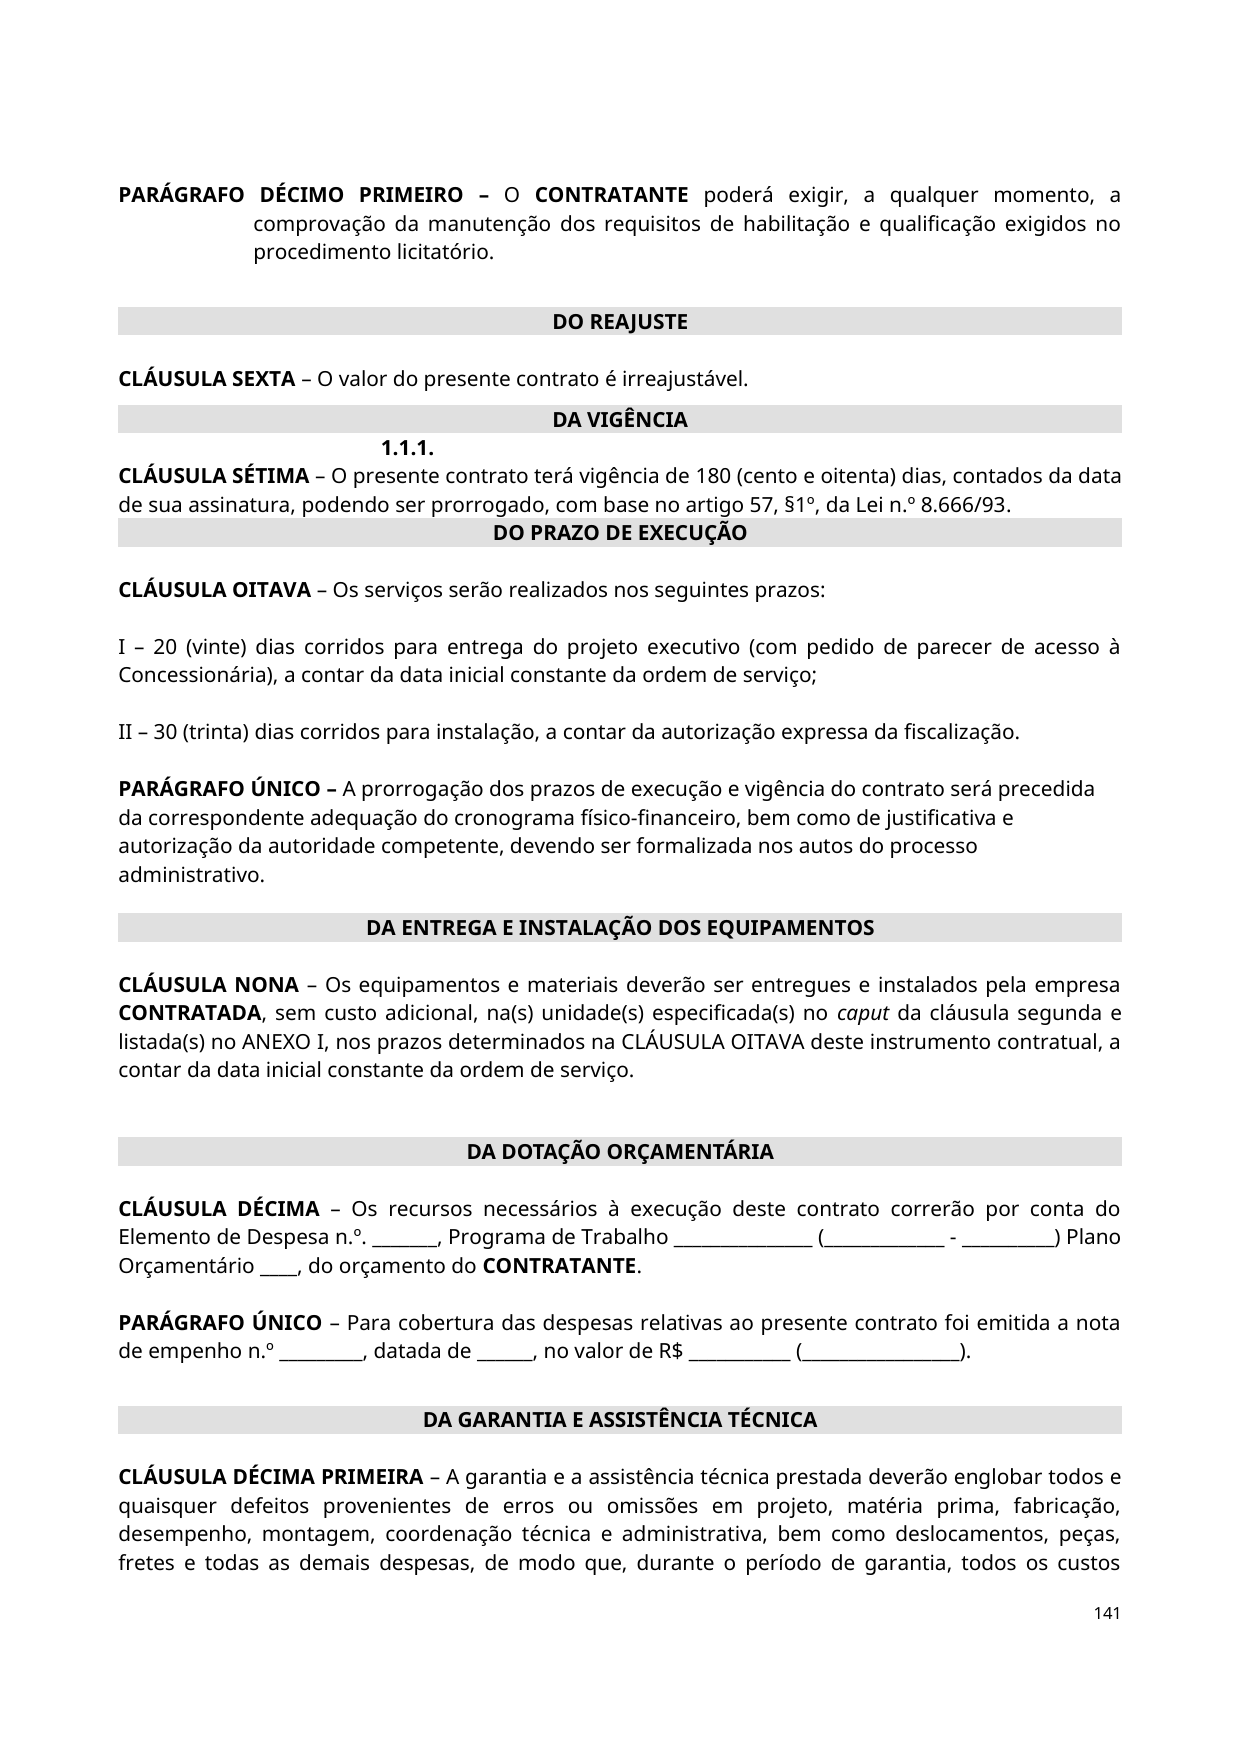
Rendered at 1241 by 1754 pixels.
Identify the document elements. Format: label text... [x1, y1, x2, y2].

text CLÁUSULA DÉCIMA PRIMEIRA – A garantia e a assistência técnica prestada deverão englobar todos e quaisquer defeitos provenientes de erros ou omissões em projeto, matéria prima, fabricação, desempenho, montagem, coordenação técnica e administrativa, bem como deslocamentos, peças, fretes e todas as demais despesas, de modo que, durante o período de garantia, todos os custos [118, 1462, 1122, 1576]
text CLÁUSULA OITAVA – Os serviços serão realizados nos seguintes prazos: [118, 575, 1122, 604]
subtitle DA DOTAÇÃO ORÇAMENTÁRIA [118, 1137, 1122, 1166]
text I – 20 (vinte) dias corridos para entrega do projeto executivo (com pedido de parecer de acesso à Concessionária), a contar da data inicial constante da ordem de serviço; [118, 632, 1122, 689]
subtitle DA GARANTIA E ASSISTÊNCIA TÉCNICA [118, 1406, 1122, 1434]
subtitle DO PRAZO DE EXECUÇÃO [118, 518, 1122, 547]
text CLÁUSULA SÉTIMA – O presente contrato terá vigência de 180 (cento e oitenta) dias, contados da data de sua assinatura, podendo ser prorrogado, com base no artigo 57, §1º, da Lei n.º 8.666/93. [118, 462, 1122, 518]
text CLÁUSULA DÉCIMA – Os recursos necessários à execução deste contrato correrão por conta do Elemento de Despesa n.º. _______, Programa de Trabalho _______________ (_____________ - __________) Plano Orçamentário ____, do orçamento do CONTRATANTE. [118, 1194, 1122, 1279]
subtitle DA VIGÊNCIA [118, 405, 1122, 433]
text CLÁUSULA NONA – Os equipamentos e materiais deverão ser entregues e instalados pela empresa CONTRATADA, sem custo adicional, na(s) unidade(s) especificada(s) no caput da cláusula segunda e listada(s) no ANEXO I, nos prazos determinados na CLÁUSULA OITAVA deste instrumento contratual, a contar da data inicial constante da ordem de serviço. [118, 970, 1122, 1084]
text PARÁGRAFO ÚNICO – A prorrogação dos prazos de execução e vigência do contrato será precedida da correspondente adequação do cronograma físico-financeiro, bem como de justificativa e autorização da autoridade competente, devendo ser formalizada nos autos do processo administrativo. [118, 774, 1122, 888]
list PARÁGRAFO DÉCIMO PRIMEIRO – O CONTRATANTE poderá exigir, a qualquer momento, a comprovação da manutenção dos requisitos de habilitação e qualificação exigidos no procedimento licitatório. [118, 181, 1122, 266]
text II – 30 (trinta) dias corridos para instalação, a contar da autorização expressa da fiscalização. [118, 717, 1122, 746]
text DA ENTREGA E INSTALAÇÃO DOS EQUIPAMENTOS [118, 913, 1122, 942]
subtitle DO REAJUSTE [118, 307, 1122, 335]
text PARÁGRAFO ÚNICO – Para cobertura das despesas relativas ao presente contrato foi emitida a nota de empenho n.º _________, datada de ______, no valor de R$ ___________ (_________________). [118, 1308, 1122, 1365]
text CLÁUSULA SEXTA – O valor do presente contrato é irreajustável. [118, 364, 1122, 392]
